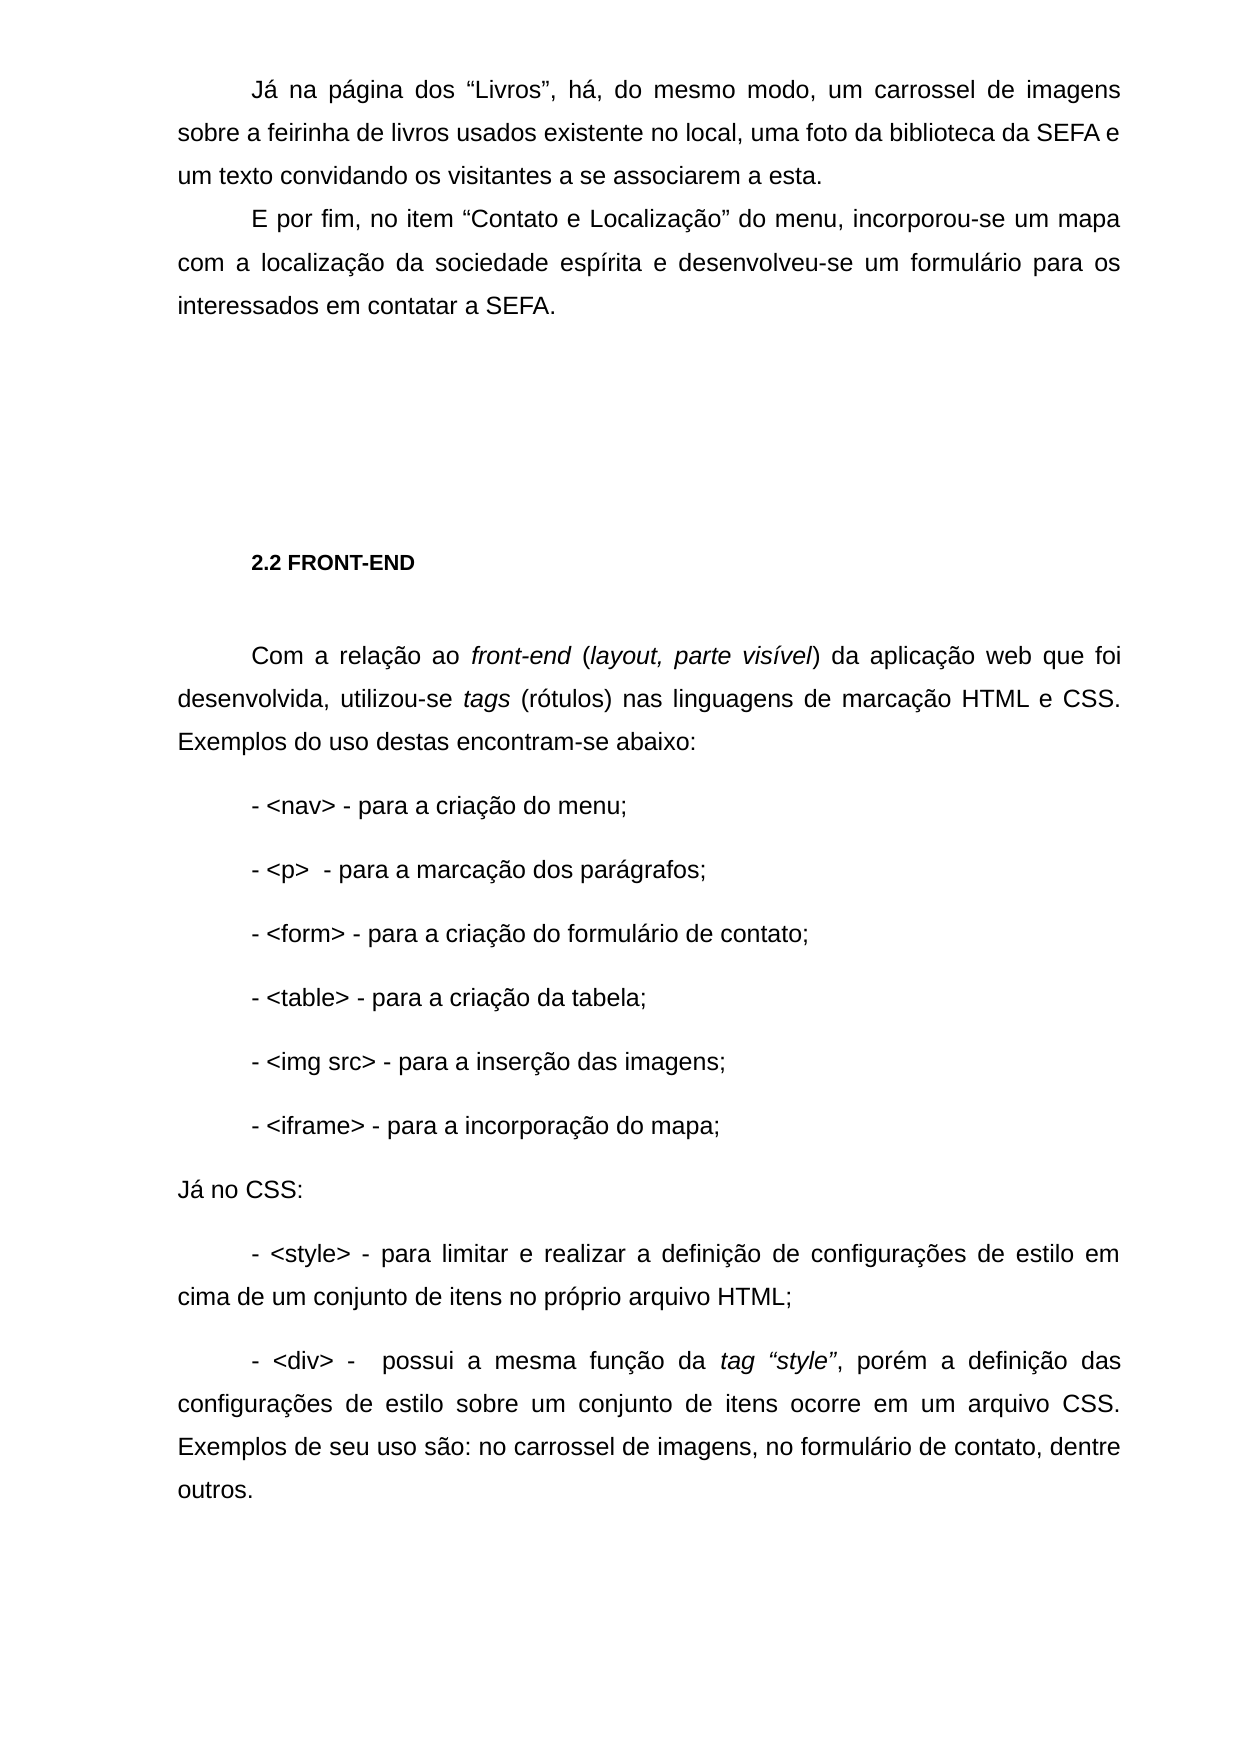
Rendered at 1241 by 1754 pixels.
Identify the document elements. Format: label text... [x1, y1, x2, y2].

text - <table> - para a criação da tabela; [177, 983, 1122, 1012]
text - <nav> - para a criação do menu; [177, 791, 1122, 820]
text - <img src> - para a inserção das imagens; [177, 1047, 1122, 1076]
text Já na página dos “Livros”, há, do mesmo modo, um carrossel de imagens sobre a feirinha de livros usados existente no local, uma foto da biblioteca da SEFA e um texto convidando os visitantes a se associarem a esta. [177, 75, 1122, 190]
text - <div> - possui a mesma função da tag “style”, porém a definição das configurações de estilo sobre um conjunto de itens ocorre em um arquivo CSS. Exemplos de seu uso são: no carrossel de imagens, no formulário de contato, dentre outros. [177, 1346, 1122, 1504]
text Já no CSS: [177, 1175, 1122, 1204]
text - <style> - para limitar e realizar a definição de configurações de estilo em cima de um conjunto de itens no próprio arquivo HTML; [177, 1239, 1122, 1311]
text E por fim, no item “Contato e Localização” do menu, incorporou-se um mapa com a localização da sociedade espírita e desenvolveu-se um formulário para os interessados em contatar a SEFA. [177, 204, 1122, 319]
text 2.2 FRONT-END [177, 549, 1122, 574]
text Com a relação ao front-end (layout, parte visível) da aplicação web que foi desenvolvida, utilizou-se tags (rótulos) nas linguagens de marcação HTML e CSS. Exemplos do uso destas encontram-se abaixo: [177, 641, 1122, 756]
text - <iframe> - para a incorporação do mapa; [177, 1111, 1122, 1140]
text - <form> - para a criação do formulário de contato; [177, 919, 1122, 948]
text - <p> - para a marcação dos parágrafos; [177, 855, 1122, 884]
